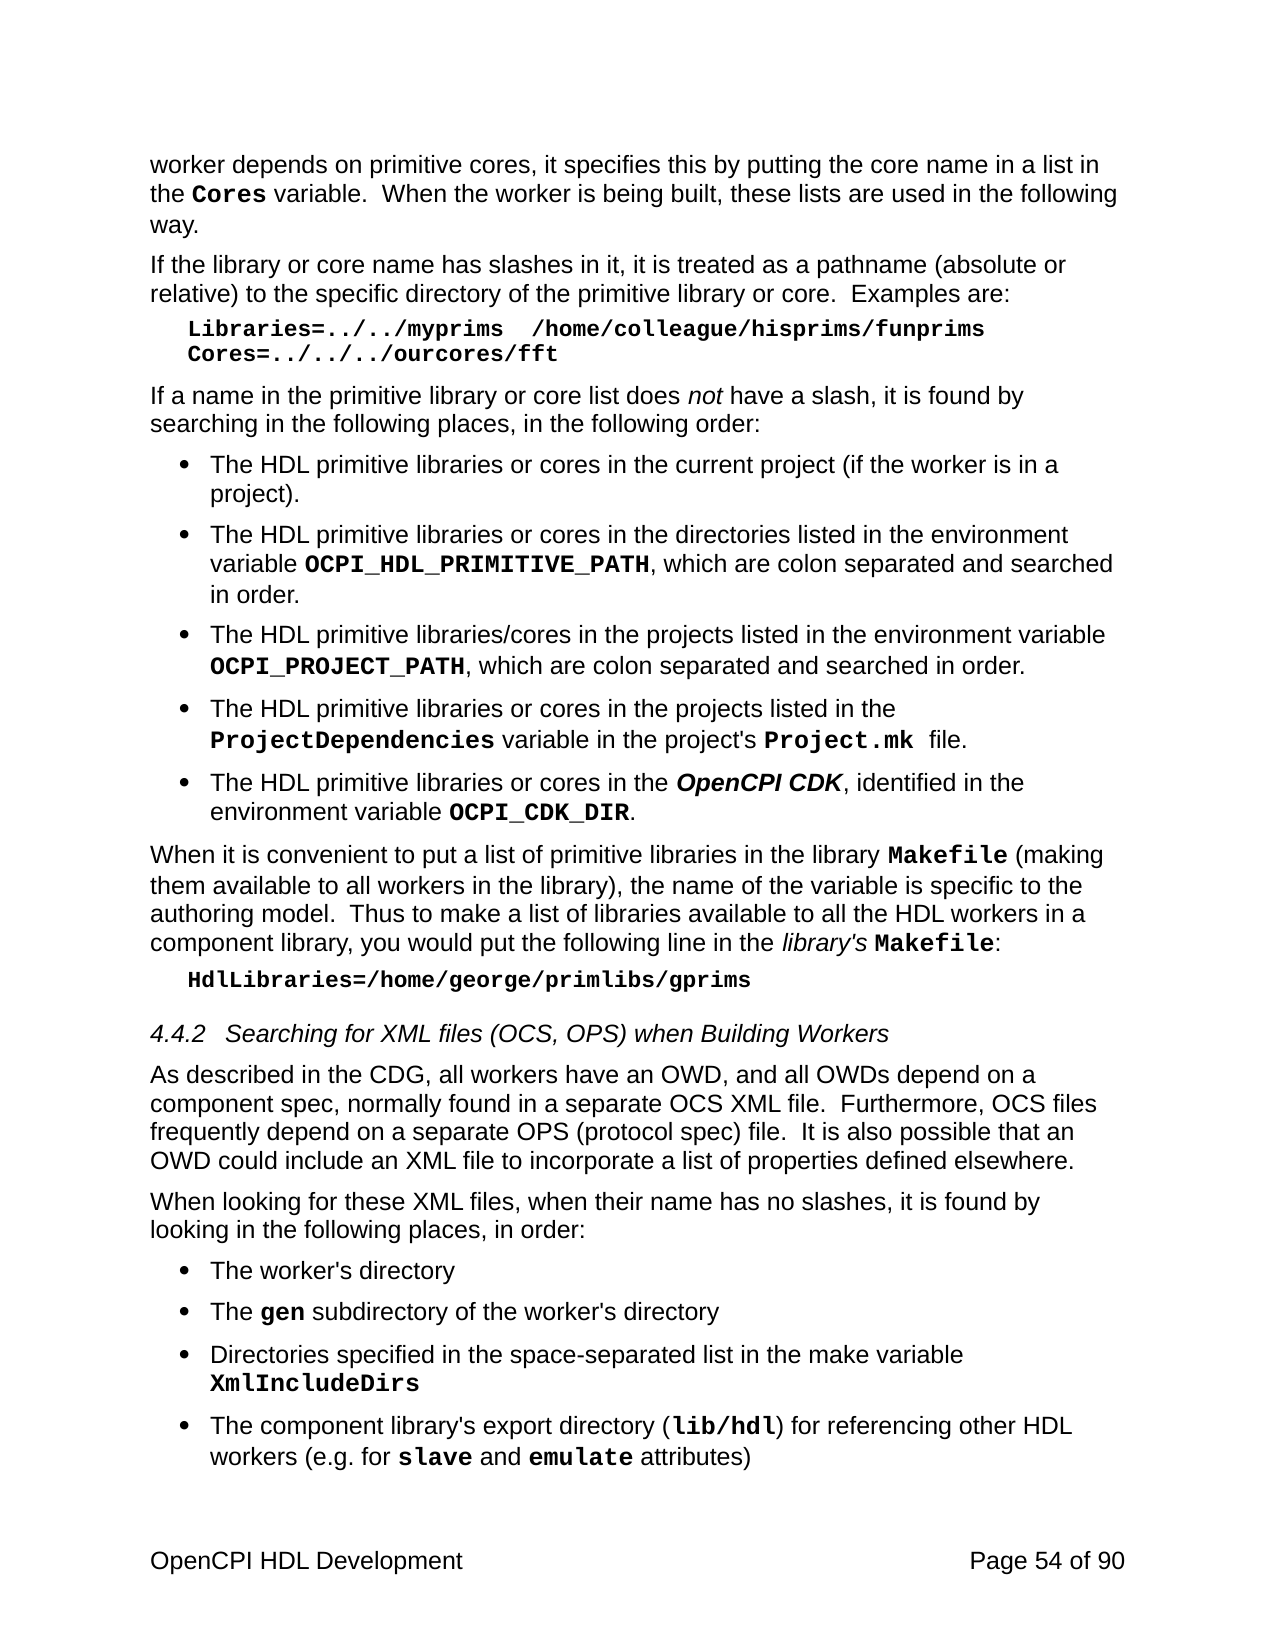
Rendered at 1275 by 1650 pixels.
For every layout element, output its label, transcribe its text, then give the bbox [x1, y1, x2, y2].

text If the library or core name has slashes in it, it is treated as a pathname (absolute or relative) to the specific directory of the primitive library or core. Examples are: [150, 250, 1125, 308]
text Libraries=../../myprims /home/colleague/hisprims/funprims Cores=../../../ourcores/fft [187, 317, 1125, 369]
text worker depends on primitive cores, it specifies this by putting the core name in a list in the Cores variable. When the worker is being built, these lists are used in the following way. [150, 150, 1125, 238]
list The HDL primitive libraries/cores in the projects listed in the environment variable OCPI_PROJECT_PATH, which are colon separated and searched in order. [180, 620, 1125, 682]
list Directories specified in the space-separated list in the make variable XmlIncludeDirs [180, 1340, 1125, 1399]
list The HDL primitive libraries or cores in the directories listed in the environment variable OCPI_HDL_PRIMITIVE_PATH, which are colon separated and searched in order. [180, 520, 1125, 608]
list The component library's export directory (lib/hdl) for referencing other HDL workers (e.g. for slave and emulate attributes) [180, 1411, 1125, 1473]
text When it is convenient to put a list of primitive libraries in the library Makefile (making them available to all workers in the library), the name of the variable is specific to the authoring model. Thus to make a list of libraries available to all the HDL workers in a component library, you would put the following line in the library's Makefile: [150, 840, 1125, 959]
list The HDL primitive libraries or cores in the OpenCPI CDK, identified in the environment variable OCPI_CDK_DIR. [180, 768, 1125, 828]
text When looking for these XML files, when their name has no slashes, it is found by looking in the following places, in order: [150, 1187, 1125, 1244]
list The HDL primitive libraries or cores in the current project (if the worker is in a project). [180, 450, 1125, 508]
list The gen subdirectory of the worker's directory [180, 1297, 1125, 1328]
text HdlLibraries=/home/george/primlibs/gprims [187, 968, 1125, 994]
text If a name in the primitive library or core list does not have a slash, it is found by searching in the following places, in the following order: [150, 381, 1125, 438]
subtitle Searching for XML files (OCS, OPS) when Building Workers [150, 1019, 1125, 1048]
text As described in the CDG, all workers have an OWD, and all OWDs depend on a component spec, normally found in a separate OCS XML file. Furthermore, OCS files frequently depend on a separate OPS (protocol spec) file. It is also possible that an OWD could include an XML file to incorporate a list of properties defined elsewhere. [150, 1060, 1125, 1175]
list The worker's directory [180, 1256, 1125, 1285]
list The HDL primitive libraries or cores in the projects listed in the ProjectDependencies variable in the project's Project.mk file. [180, 694, 1125, 756]
